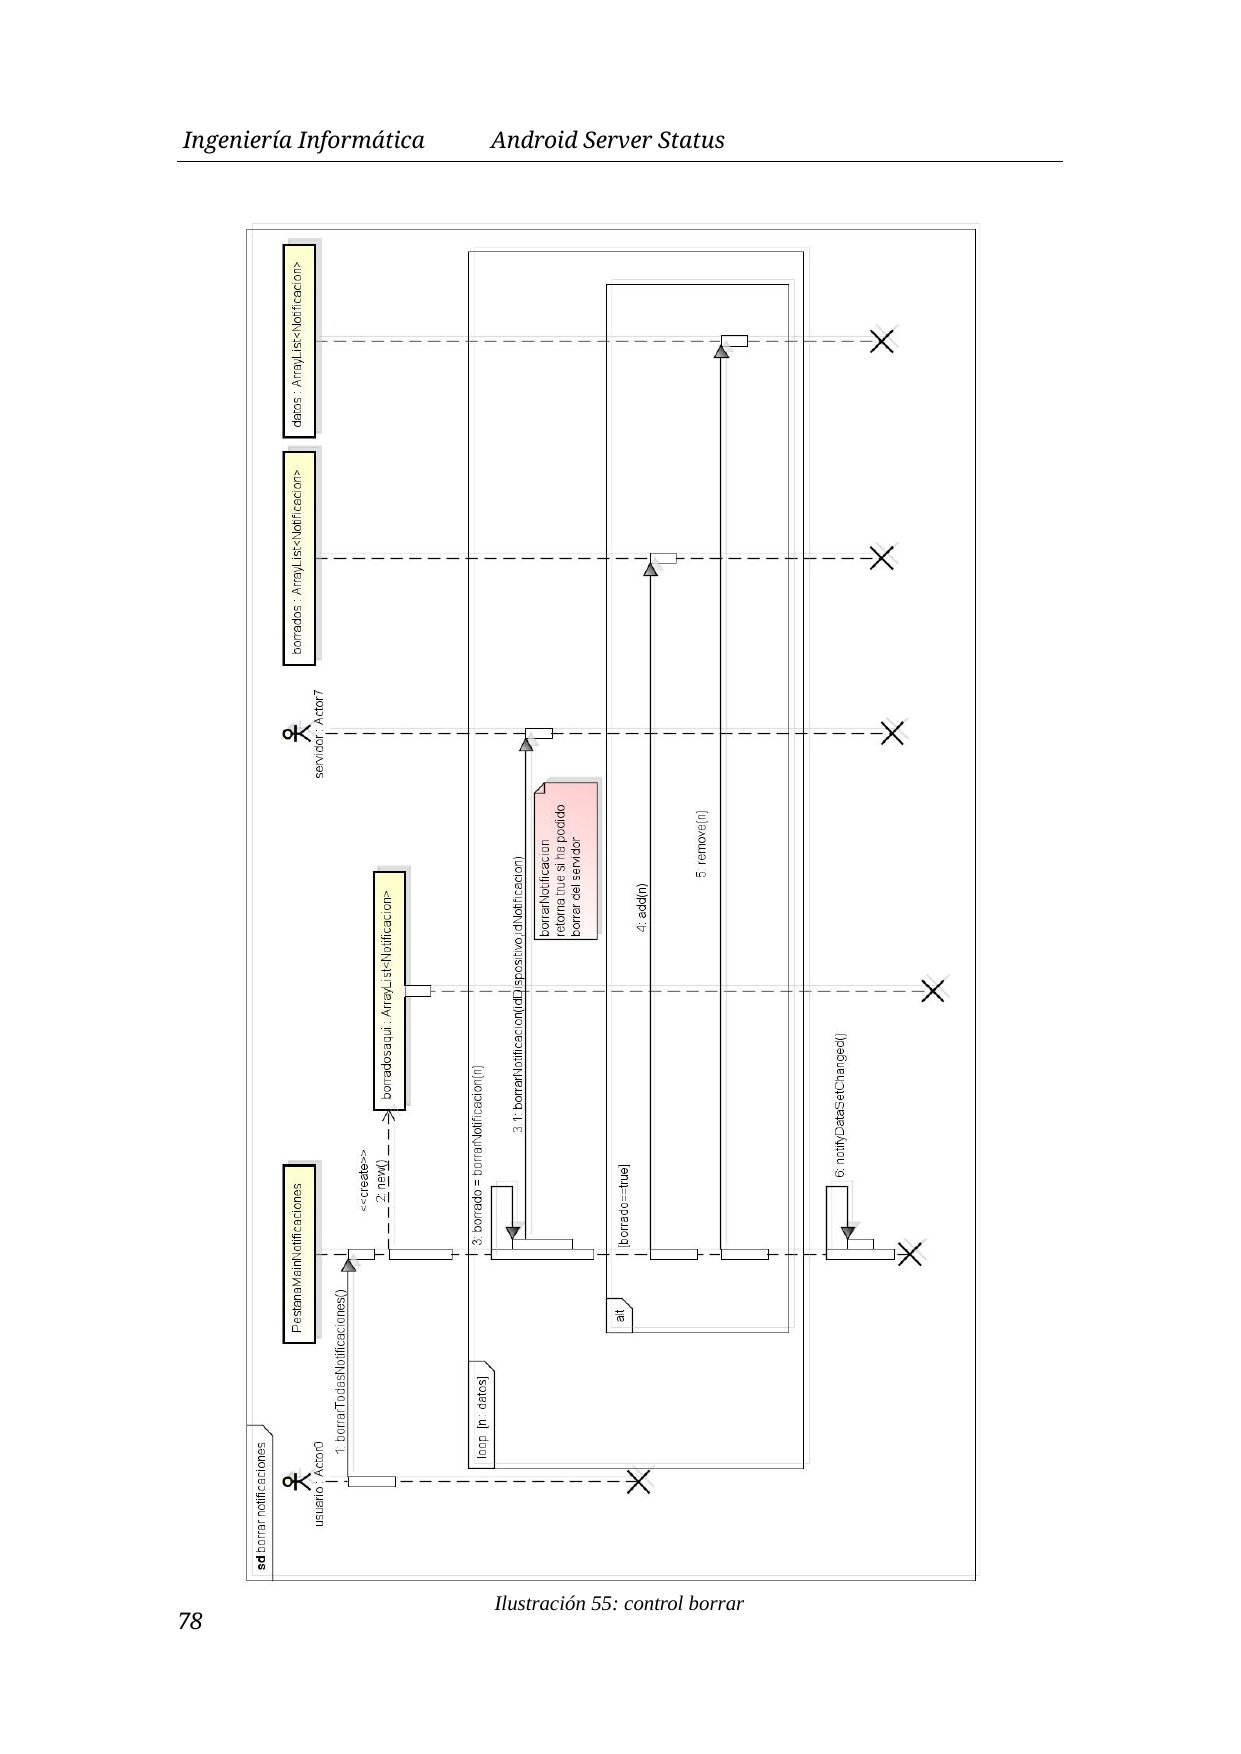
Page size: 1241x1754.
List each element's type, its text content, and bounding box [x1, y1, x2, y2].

picture [236, 219, 1005, 1591]
text Ilustración 55: control borrar [236, 1591, 1004, 1614]
